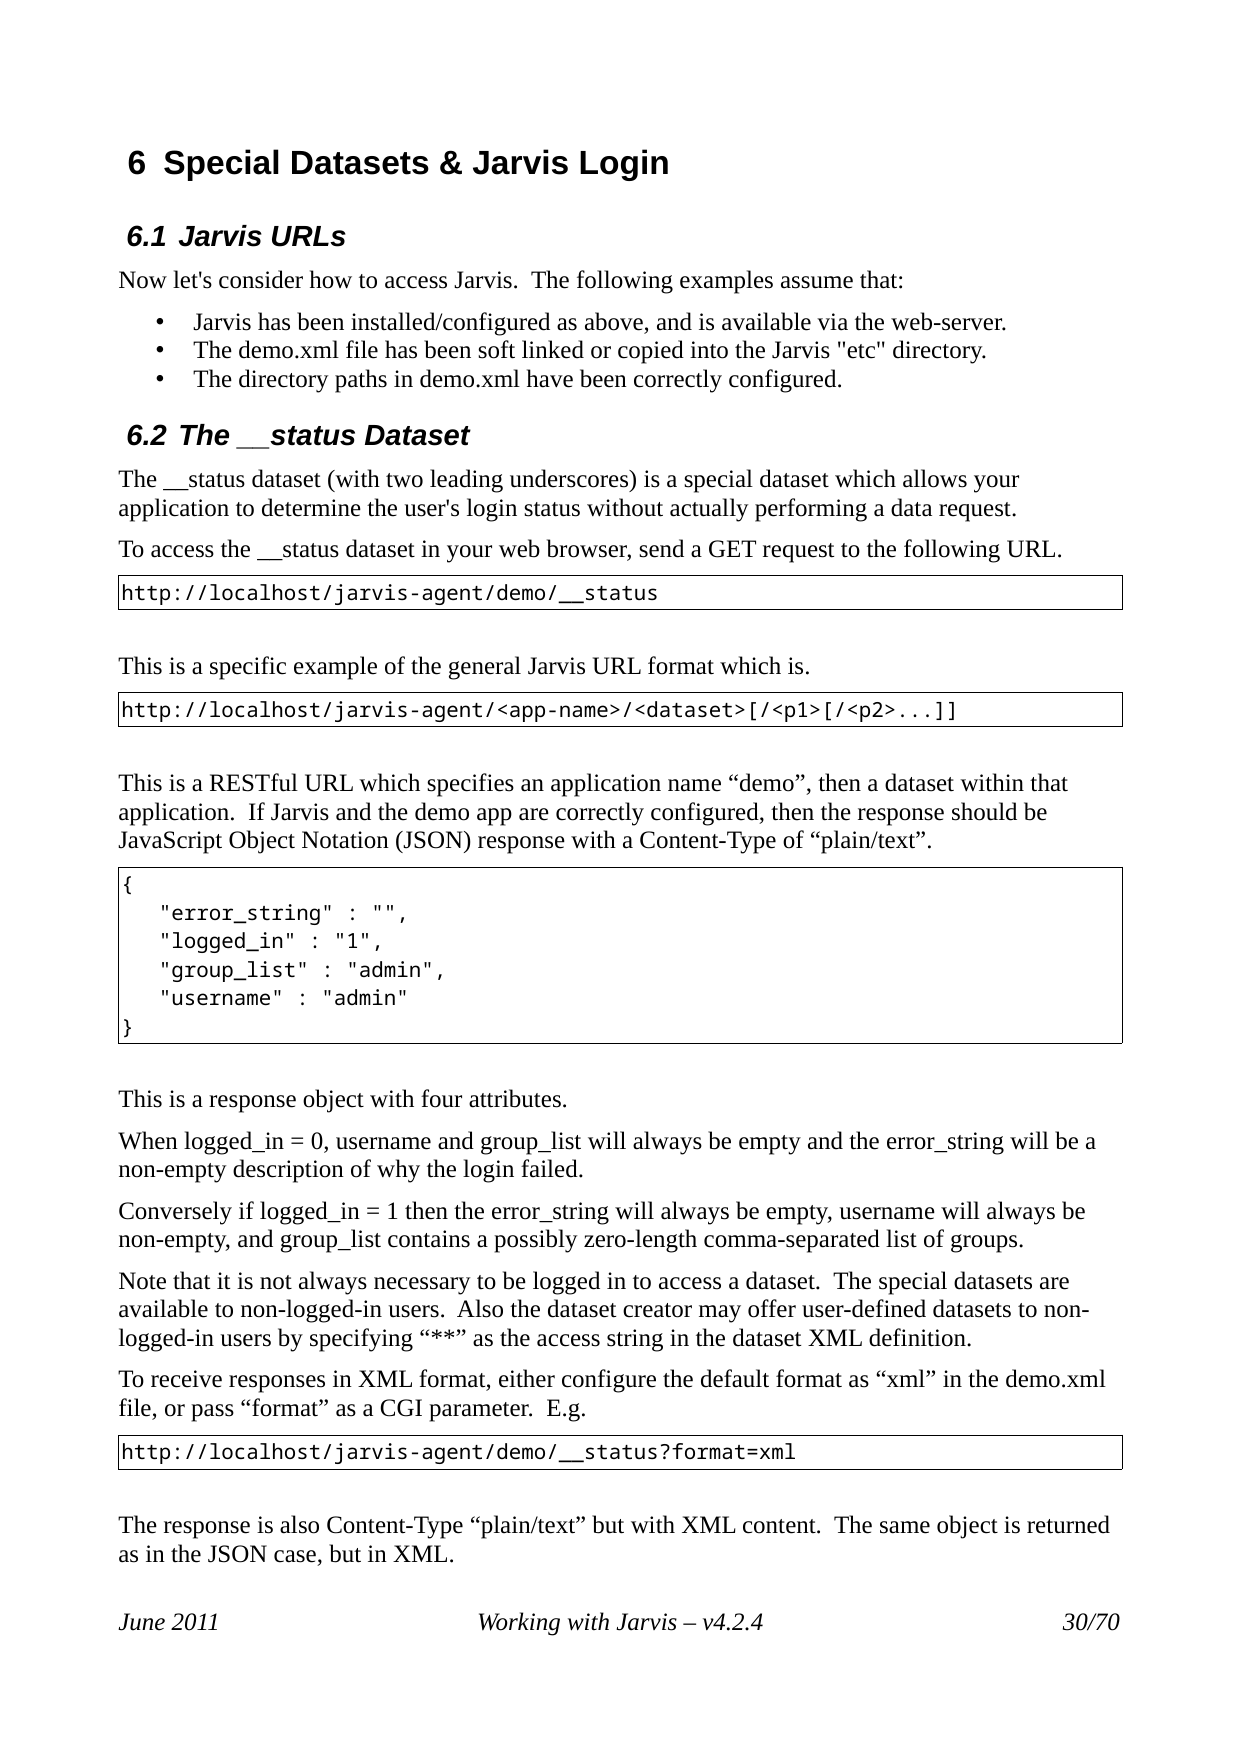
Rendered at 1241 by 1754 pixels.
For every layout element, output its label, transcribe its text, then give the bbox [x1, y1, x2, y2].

text Conversely if logged_in = 1 then the error_string will always be empty, username will always be non-empty, and group_list contains a possibly zero-length comma-separated list of groups. [118, 1196, 1122, 1253]
text Note that it is not always necessary to be logged in to access a dataset. The special datasets are available to non-logged-in users. Also the dataset creator may offer user-defined datasets to non-logged-in users by specifying “**” as the access string in the dataset XML definition. [118, 1266, 1122, 1352]
text "username" : "admin" [119, 980, 1122, 1009]
text When logged_in = 0, username and group_list will always be empty and the error_string will be a non-empty description of why the login failed. [118, 1126, 1122, 1183]
text { [119, 868, 1122, 895]
text http://localhost/jarvis-agent/<app-name>/<dataset>[/<p1>[/<p2>...]] [119, 693, 1122, 726]
text To access the __status dataset in your web browser, send a GET request to the following URL. [118, 534, 1122, 563]
text Now let's consider how to access Jarvis. The following examples assume that: [118, 265, 1122, 294]
text "logged_in" : "1", [119, 923, 1122, 952]
text To receive responses in XML format, either configure the default format as “xml” in the demo.xml file, or pass “format” as a CGI parameter. E.g. [118, 1364, 1122, 1422]
list The directory paths in demo.xml have been correctly configured. [156, 364, 1122, 393]
text "error_string" : "", [119, 895, 1122, 923]
text http://localhost/jarvis-agent/demo/__status?format=xml [119, 1436, 1122, 1469]
text http://localhost/jarvis-agent/demo/__status [119, 576, 1122, 609]
text } [119, 1009, 1122, 1043]
list Jarvis has been installed/configured as above, and is available via the web-server. [156, 307, 1122, 335]
text The __status dataset (with two leading underscores) is a special dataset which allows your application to determine the user's login status without actually performing a data request. [118, 464, 1122, 521]
subtitle Special Datasets & Jarvis Login [118, 143, 1122, 182]
text This is a specific example of the general Jarvis URL format which is. [118, 651, 1122, 679]
text The response is also Content-Type “plain/text” but with XML content. The same object is returned as in the JSON case, but in XML. [118, 1510, 1122, 1568]
text "group_list" : "admin", [119, 952, 1122, 980]
subtitle Jarvis URLs [118, 219, 1122, 253]
text This is a RESTful URL which specifies an application name “demo”, then a dataset within that application. If Jarvis and the demo app are correctly configured, then the response should be JavaScript Object Notation (JSON) response with a Content-Type of “plain/text”. [118, 768, 1122, 854]
subtitle The __status Dataset [118, 418, 1122, 451]
list The demo.xml file has been soft linked or copied into the Jarvis "etc" directory. [156, 335, 1122, 364]
text This is a response object with four attributes. [118, 1084, 1122, 1113]
